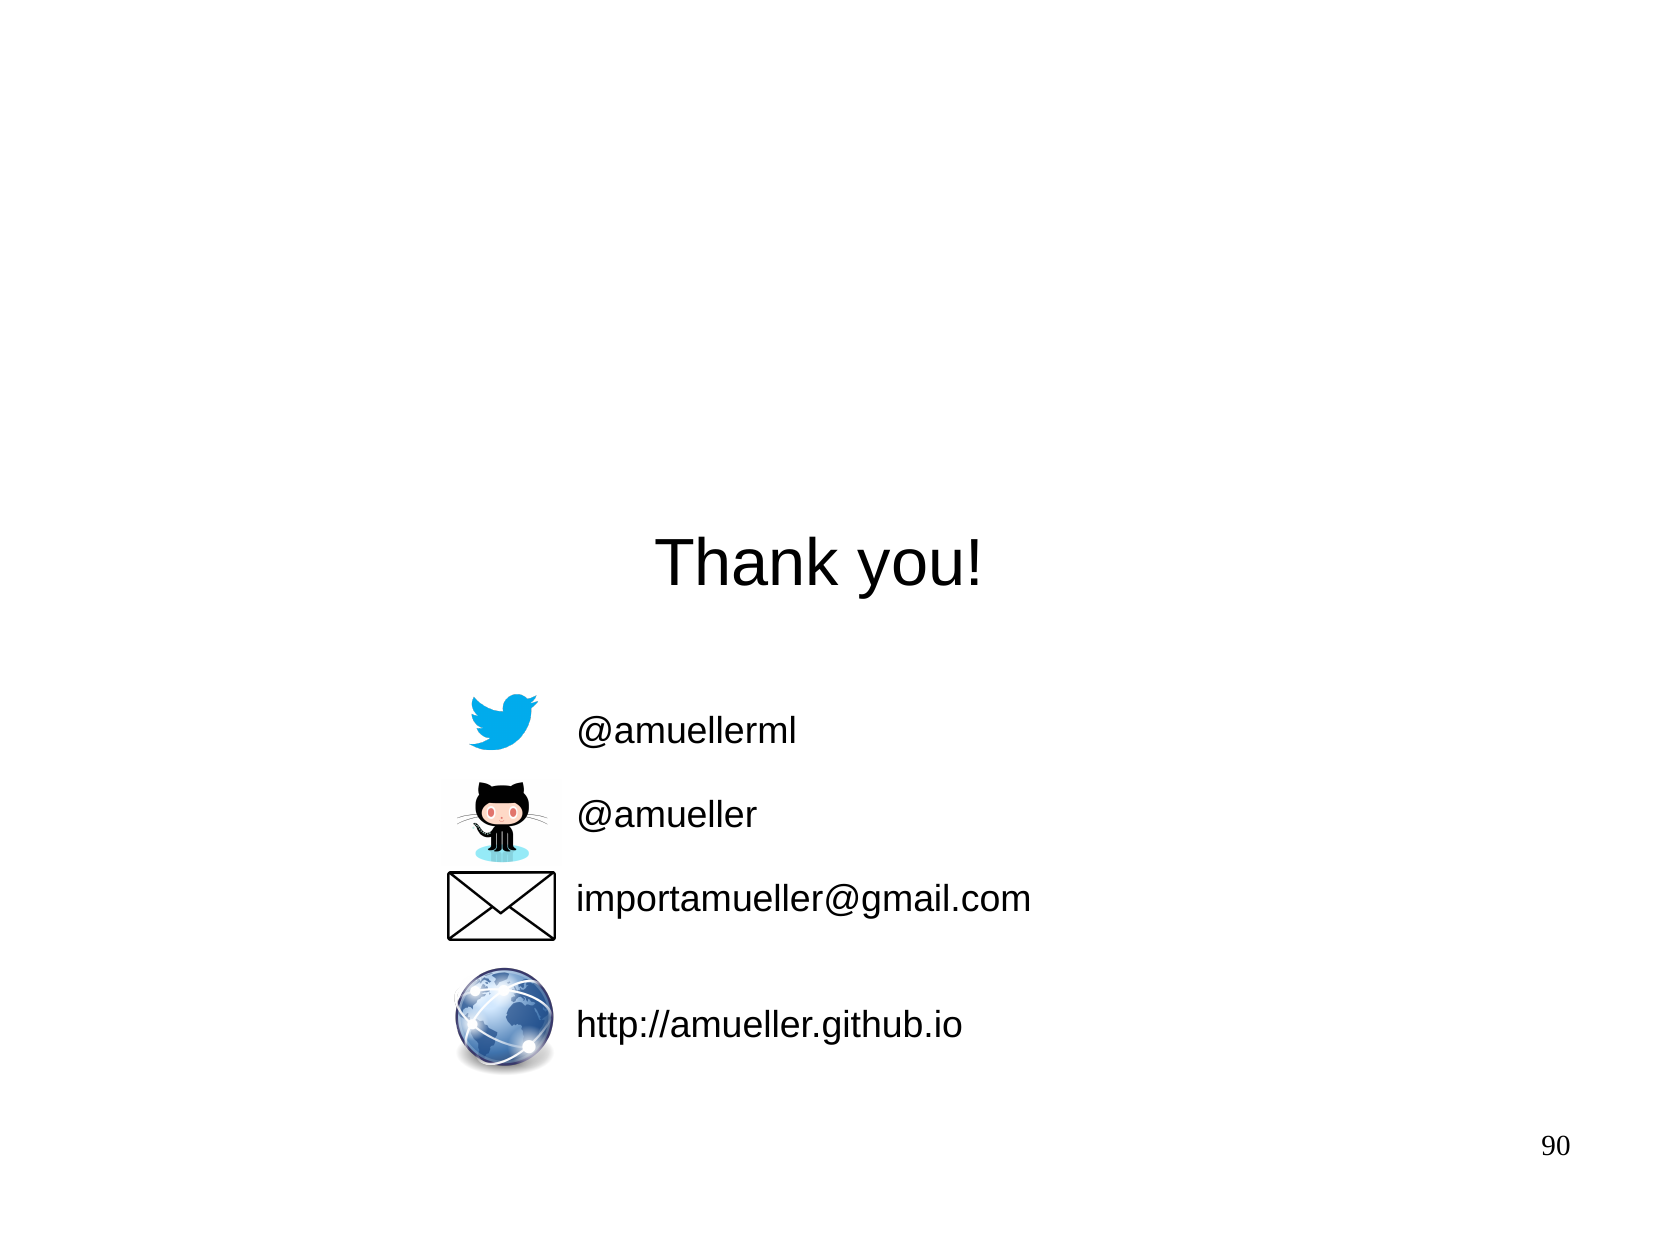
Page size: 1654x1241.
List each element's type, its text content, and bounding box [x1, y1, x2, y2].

text_box @amuellerml @amueller importamueller@gmail.com http://amueller.github.io [561, 660, 1261, 1053]
picture [444, 959, 562, 1077]
subtitle Thank you! [75, 120, 1564, 1081]
picture [447, 871, 556, 941]
picture [441, 664, 562, 866]
